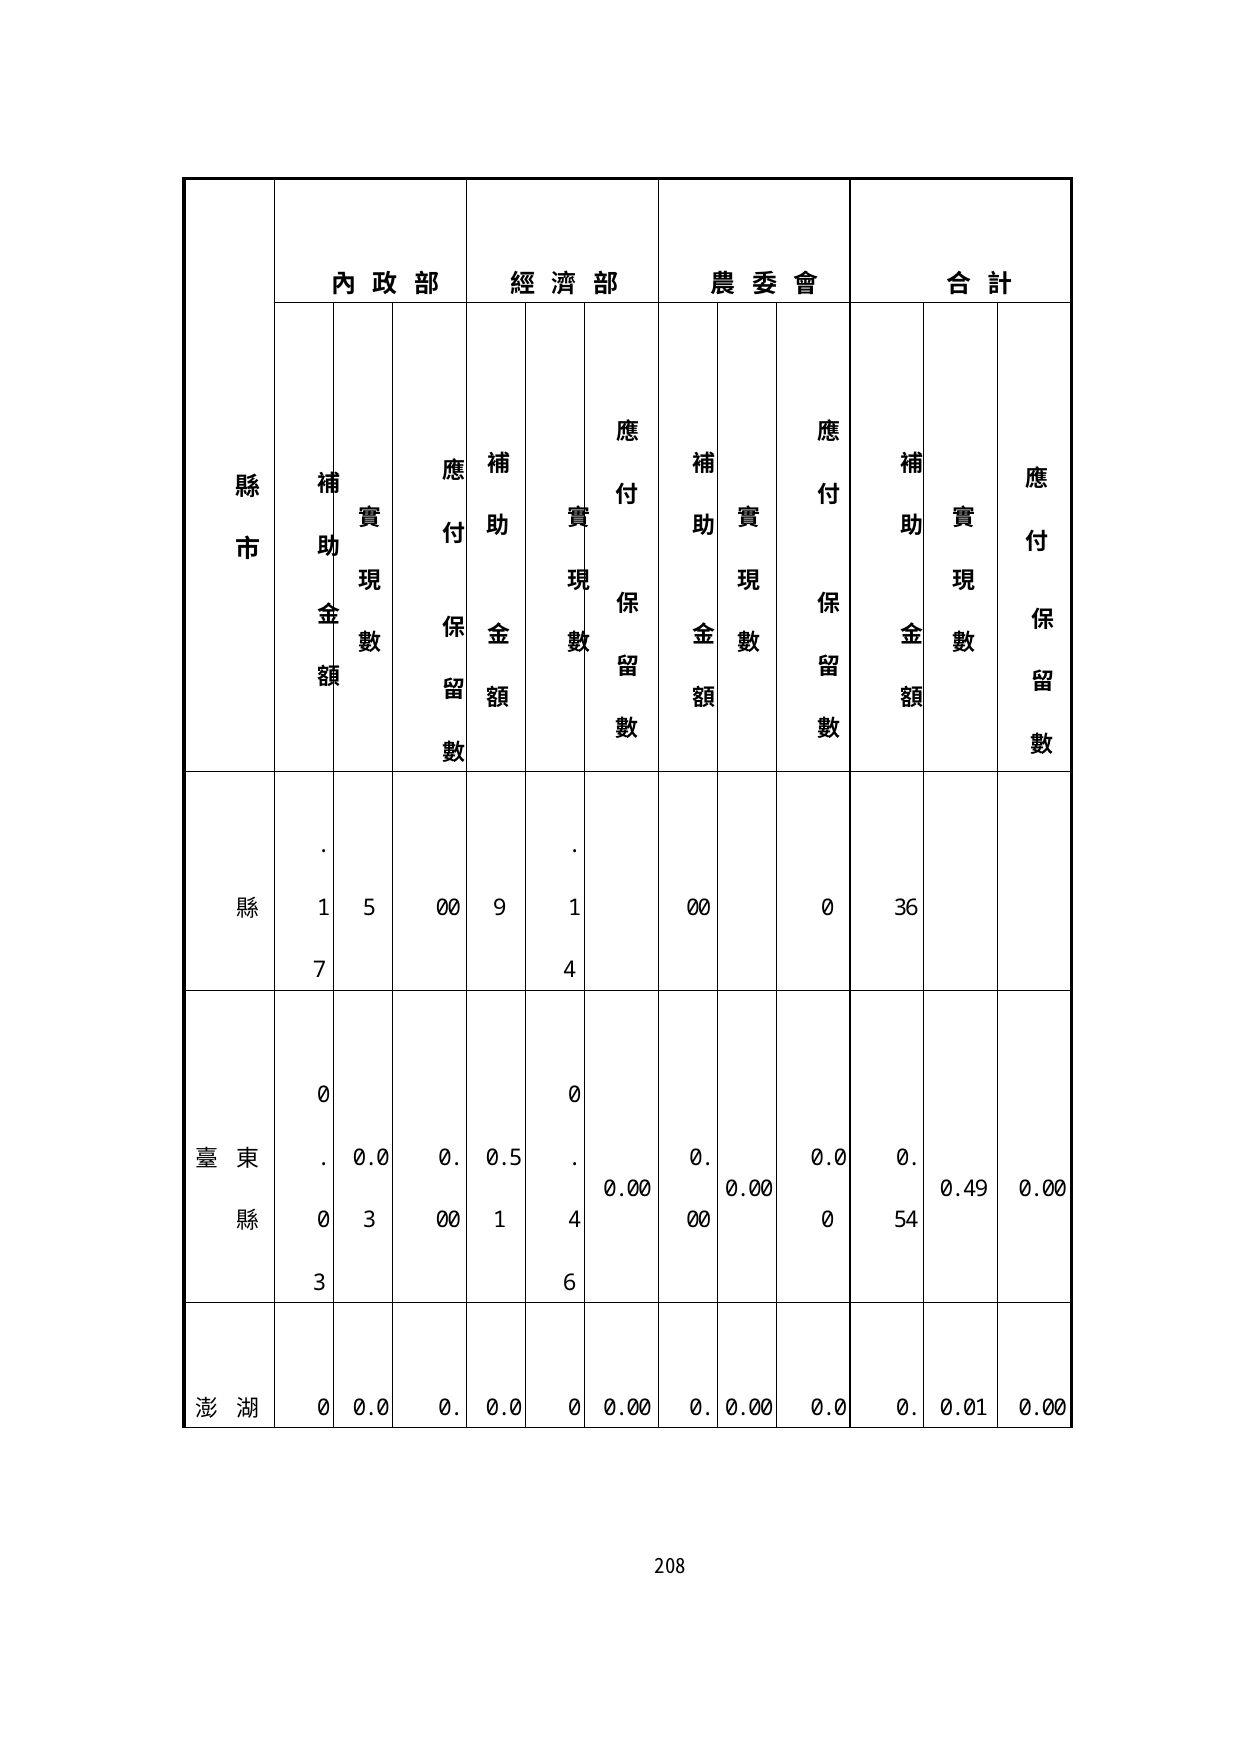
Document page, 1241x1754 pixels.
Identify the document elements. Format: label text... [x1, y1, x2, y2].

table_header 經濟部 [467, 180, 658, 302]
table_cell 0.00 [718, 1303, 776, 1427]
table_cell 臺東縣 [186, 991, 274, 1302]
table_cell 0.0 [334, 1303, 392, 1427]
table_cell 應付 保留數 [998, 303, 1070, 771]
table_cell 澎湖 [186, 1303, 274, 1427]
table_header 合計 [851, 180, 1070, 302]
table_cell 0.03 [334, 991, 392, 1302]
table_cell 0 [526, 1303, 584, 1427]
table_cell [998, 772, 1070, 990]
table_cell 實現數 [526, 303, 584, 771]
table_cell 實現數 [334, 303, 392, 771]
table_cell 00 [393, 772, 466, 990]
table_cell 0.51 [467, 991, 525, 1302]
table_cell .14 [526, 772, 584, 990]
table_cell 補助 金額 [659, 303, 717, 771]
table_cell 00 [659, 772, 717, 990]
table_header 縣市 [186, 180, 274, 771]
table_cell 應付 保留數 [585, 303, 658, 771]
table_cell 0. [851, 1303, 923, 1427]
table_cell 36 [851, 772, 923, 990]
table_cell 0. [659, 1303, 717, 1427]
table_cell .17 [275, 772, 333, 990]
table_cell 實現數 [718, 303, 776, 771]
table_cell 5 [334, 772, 392, 990]
table_cell 補助 金額 [275, 303, 333, 771]
table_cell [924, 772, 997, 990]
table_cell 9 [467, 772, 525, 990]
table_cell 0.00 [777, 991, 849, 1302]
table_cell 0.01 [924, 1303, 997, 1427]
table_cell 應付 保留數 [777, 303, 849, 771]
table_cell 0 [777, 772, 849, 990]
table_cell [718, 772, 776, 990]
table_cell 0.00 [659, 991, 717, 1302]
table_cell 0.00 [998, 1303, 1070, 1427]
table_cell 縣 [186, 772, 274, 990]
table_cell 0.0 [467, 1303, 525, 1427]
table_cell 0.49 [924, 991, 997, 1302]
table_cell 0.00 [998, 991, 1070, 1302]
table_cell 補助 金額 [851, 303, 923, 771]
table_cell 0.00 [585, 1303, 658, 1427]
table_cell 0. [393, 1303, 466, 1427]
table_cell 0.46 [526, 991, 584, 1302]
table_cell 0.0 [777, 1303, 849, 1427]
table_cell [585, 772, 658, 990]
table_header 農委會 [659, 180, 849, 302]
table_cell 0.00 [585, 991, 658, 1302]
table_cell 實現數 [924, 303, 997, 771]
table_cell 0.00 [718, 991, 776, 1302]
table_cell 0.03 [275, 991, 333, 1302]
table_cell 補助 金額 [467, 303, 525, 771]
table_cell 0.54 [851, 991, 923, 1302]
table_cell 0.00 [393, 991, 466, 1302]
table_cell 應付 保留數 [393, 303, 466, 771]
table_header 內政部 [275, 180, 466, 302]
table_cell 0 [275, 1303, 333, 1427]
